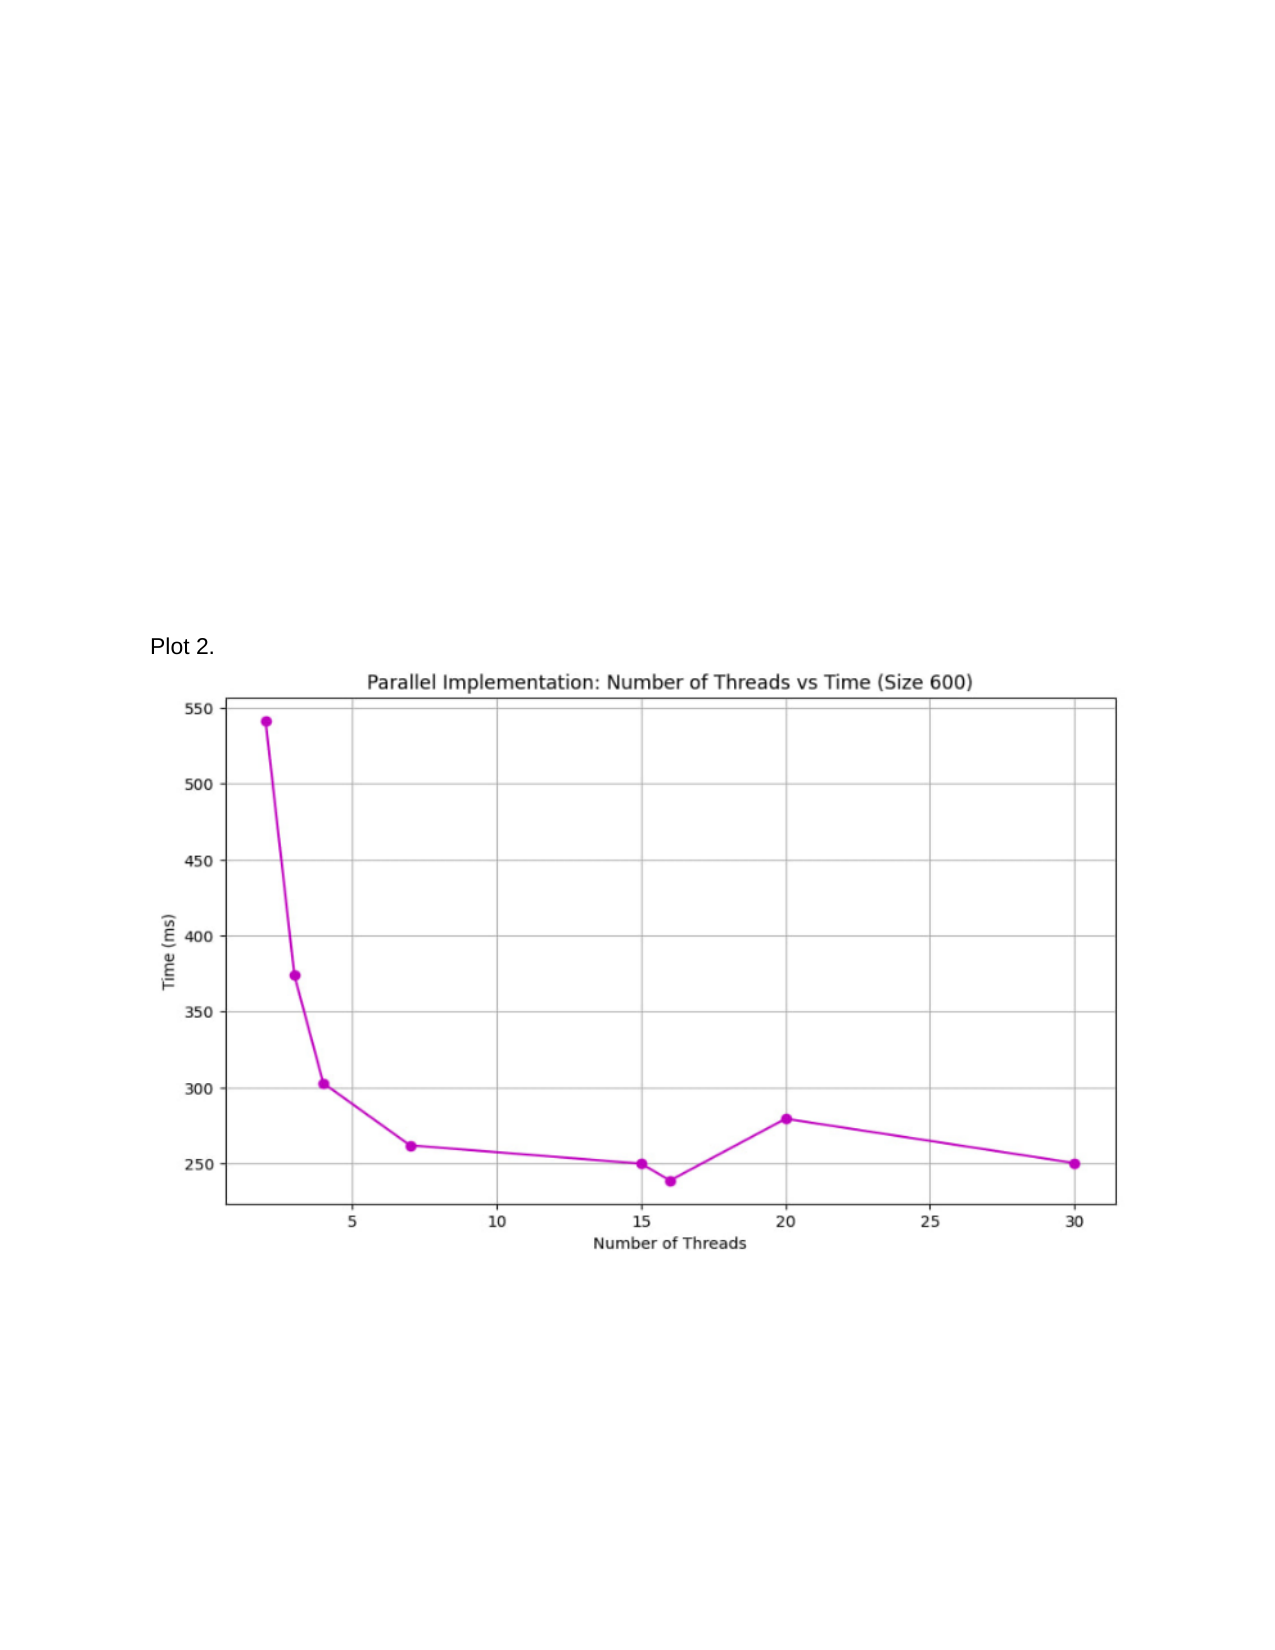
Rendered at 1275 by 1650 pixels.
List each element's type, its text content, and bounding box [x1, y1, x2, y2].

text Plot 2. [150, 633, 1125, 660]
